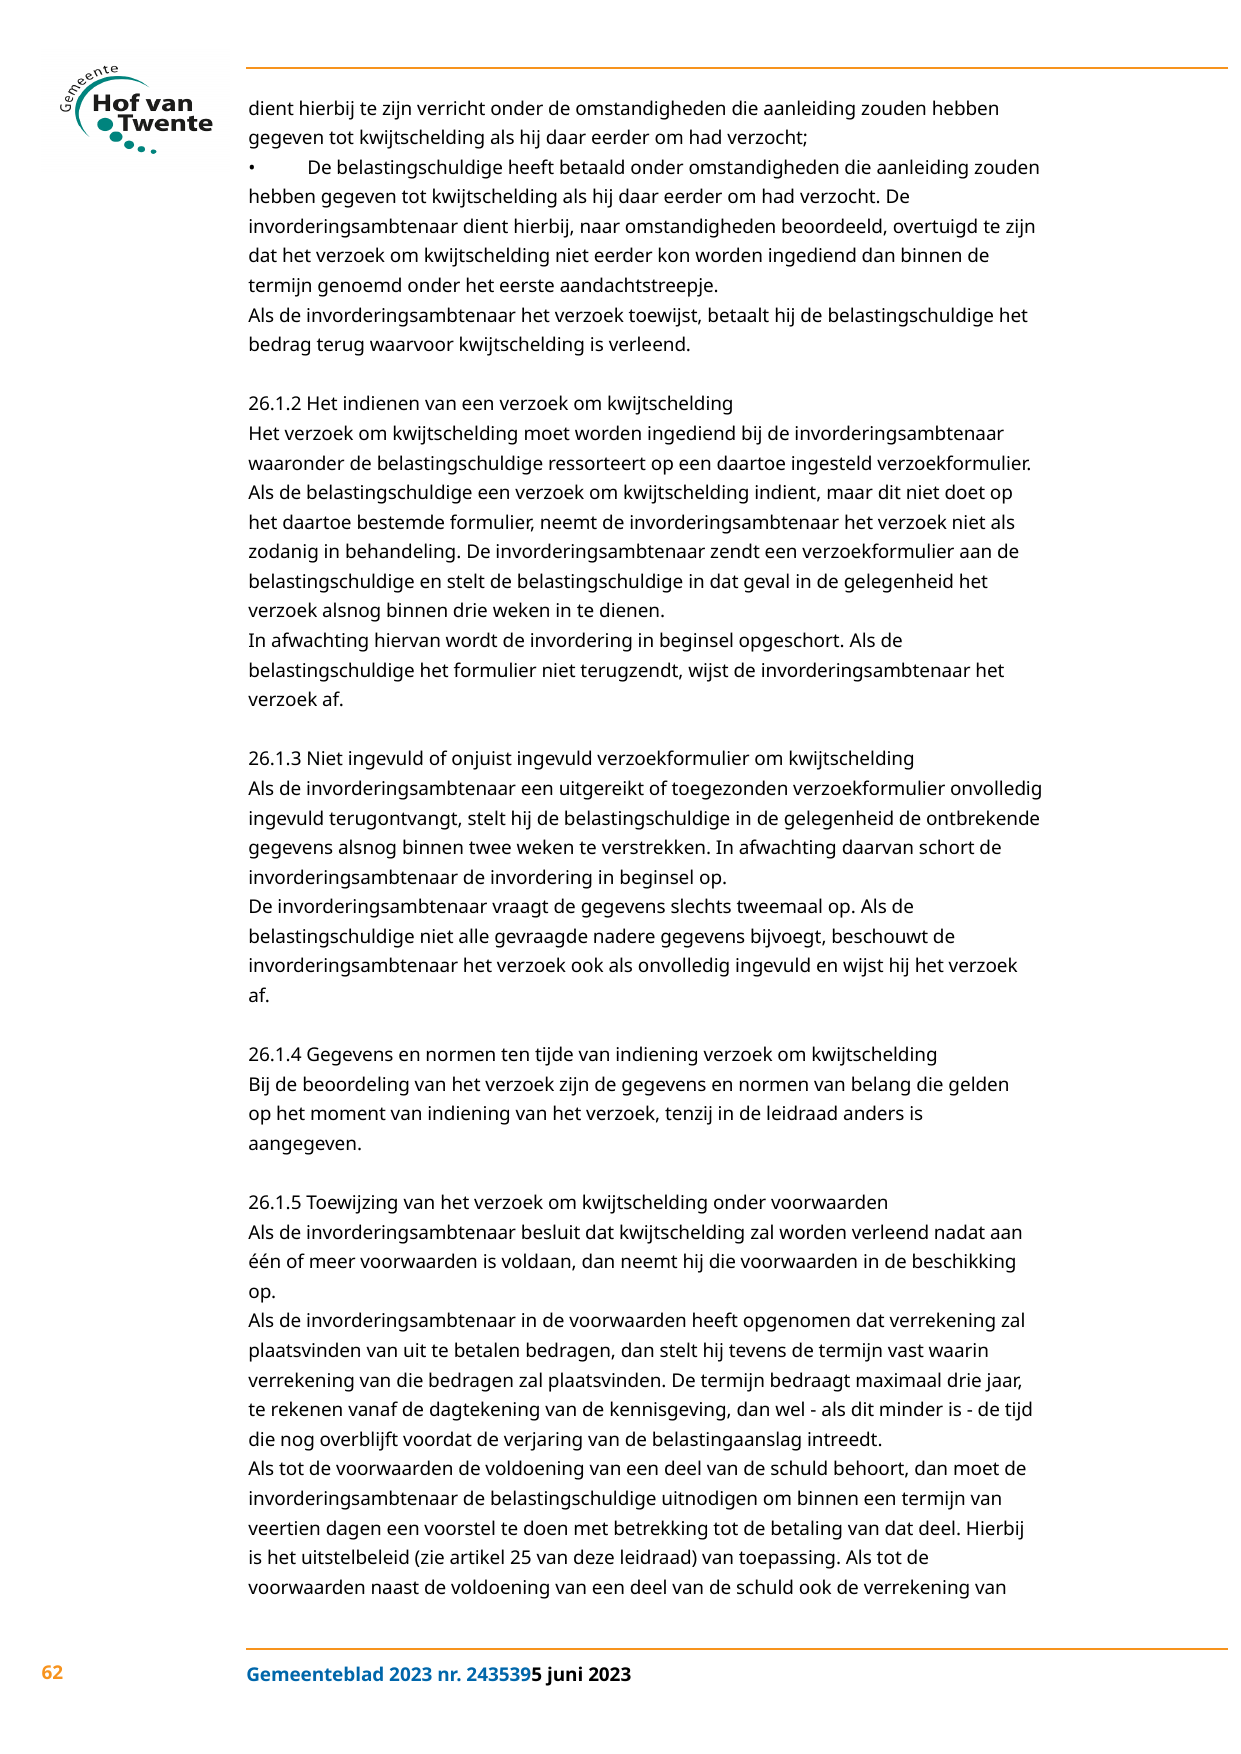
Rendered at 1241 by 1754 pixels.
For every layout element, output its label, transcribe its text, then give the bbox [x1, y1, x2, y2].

text gegeven tot kwijtschelding als hij daar eerder om had verzocht; [248, 124, 1152, 150]
text één of meer voorwaarden is voldaan, dan neemt hij die voorwaarden in de beschikking [248, 1248, 1152, 1274]
text dient hierbij te zijn verricht onder de omstandigheden die aanleiding zouden hebben [248, 95, 1152, 121]
text die nog overblijft voordat de verjaring van de belastingaanslag intreedt. [248, 1426, 1152, 1452]
list De belastingschuldige heeft betaald onder omstandigheden die aanleiding zouden [248, 154, 1152, 180]
text invorderingsambtenaar de invordering in beginsel op. [248, 864, 1152, 890]
text verzoek alsnog binnen drie weken in te dienen. [248, 598, 1152, 623]
text waaronder de belastingschuldige ressorteert op een daartoe ingesteld verzoekformulier. [248, 450, 1152, 476]
text ingevuld terugontvangt, stelt hij de belastingschuldige in de gelegenheid de ontbrekende [248, 805, 1152, 831]
text bedrag terug waarvoor kwijtschelding is verleend. [248, 331, 1152, 357]
text invorderingsambtenaar dient hierbij, naar omstandigheden beoordeeld, overtuigd te zijn [248, 213, 1152, 239]
text verrekening van die bedragen zal plaatsvinden. De termijn bedraagt maximaal drie jaar, [248, 1367, 1152, 1393]
text Als tot de voorwaarden de voldoening van een deel van de schuld behoort, dan moet de [248, 1456, 1152, 1481]
picture [41, 47, 231, 172]
text 26.1.4 Gegevens en normen ten tijde van indiening verzoek om kwijtschelding [248, 1041, 1152, 1067]
text Als de invorderingsambtenaar in de voorwaarden heeft opgenomen dat verrekening zal [248, 1308, 1152, 1333]
text invorderingsambtenaar de belastingschuldige uitnodigen om binnen een termijn van [248, 1485, 1152, 1511]
text De invorderingsambtenaar vraagt de gegevens slechts tweemaal op. Als de [248, 893, 1152, 919]
text Het verzoek om kwijtschelding moet worden ingediend bij de invorderingsambtenaar [248, 420, 1152, 446]
text voorwaarden naast de voldoening van een deel van de schuld ook de verrekening van [248, 1574, 1152, 1600]
text 26.1.5 Toewijzing van het verzoek om kwijtschelding onder voorwaarden [248, 1189, 1152, 1215]
text Bij de beoordeling van het verzoek zijn de gegevens en normen van belang die gelden [248, 1071, 1152, 1097]
text is het uitstelbeleid (zie artikel 25 van deze leidraad) van toepassing. Als tot de [248, 1544, 1152, 1570]
text 26.1.3 Niet ingevuld of onjuist ingevuld verzoekformulier om kwijtschelding [248, 746, 1152, 771]
text dat het verzoek om kwijtschelding niet eerder kon worden ingediend dan binnen de [248, 243, 1152, 268]
text termijn genoemd onder het eerste aandachtstreepje. [248, 272, 1152, 298]
text Als de invorderingsambtenaar een uitgereikt of toegezonden verzoekformulier onvolledig [248, 775, 1152, 801]
text op het moment van indiening van het verzoek, tenzij in de leidraad anders is [248, 1101, 1152, 1126]
text veertien dagen een voorstel te doen met betrekking tot de betaling van dat deel. Hierbij [248, 1515, 1152, 1541]
text In afwachting hiervan wordt de invordering in beginsel opgeschort. Als de [248, 627, 1152, 653]
text op. [248, 1278, 1152, 1304]
text 26.1.2 Het indienen van een verzoek om kwijtschelding [248, 391, 1152, 416]
text zodanig in behandeling. De invorderingsambtenaar zendt een verzoekformulier aan de [248, 538, 1152, 564]
text Als de invorderingsambtenaar besluit dat kwijtschelding zal worden verleend nadat aan [248, 1219, 1152, 1245]
text belastingschuldige het formulier niet terugzendt, wijst de invorderingsambtenaar het [248, 657, 1152, 683]
text Als de invorderingsambtenaar het verzoek toewijst, betaalt hij de belastingschuldige het [248, 302, 1152, 328]
text te rekenen vanaf de dagtekening van de kennisgeving, dan wel - als dit minder is - de tijd [248, 1396, 1152, 1422]
text Als de belastingschuldige een verzoek om kwijtschelding indient, maar dit niet doet op [248, 479, 1152, 505]
text aangegeven. [248, 1130, 1152, 1156]
text verzoek af. [248, 686, 1152, 712]
text het daartoe bestemde formulier, neemt de invorderingsambtenaar het verzoek niet als [248, 509, 1152, 535]
text belastingschuldige en stelt de belastingschuldige in dat geval in de gelegenheid het [248, 568, 1152, 594]
text gegevens alsnog binnen twee weken te verstrekken. In afwachting daarvan schort de [248, 834, 1152, 860]
text plaatsvinden van uit te betalen bedragen, dan stelt hij tevens de termijn vast waarin [248, 1337, 1152, 1363]
text hebben gegeven tot kwijtschelding als hij daar eerder om had verzocht. De [248, 183, 1152, 209]
text invorderingsambtenaar het verzoek ook als onvolledig ingevuld en wijst hij het verzoek [248, 953, 1152, 978]
text belastingschuldige niet alle gevraagde nadere gegevens bijvoegt, beschouwt de [248, 923, 1152, 949]
text af. [248, 982, 1152, 1008]
